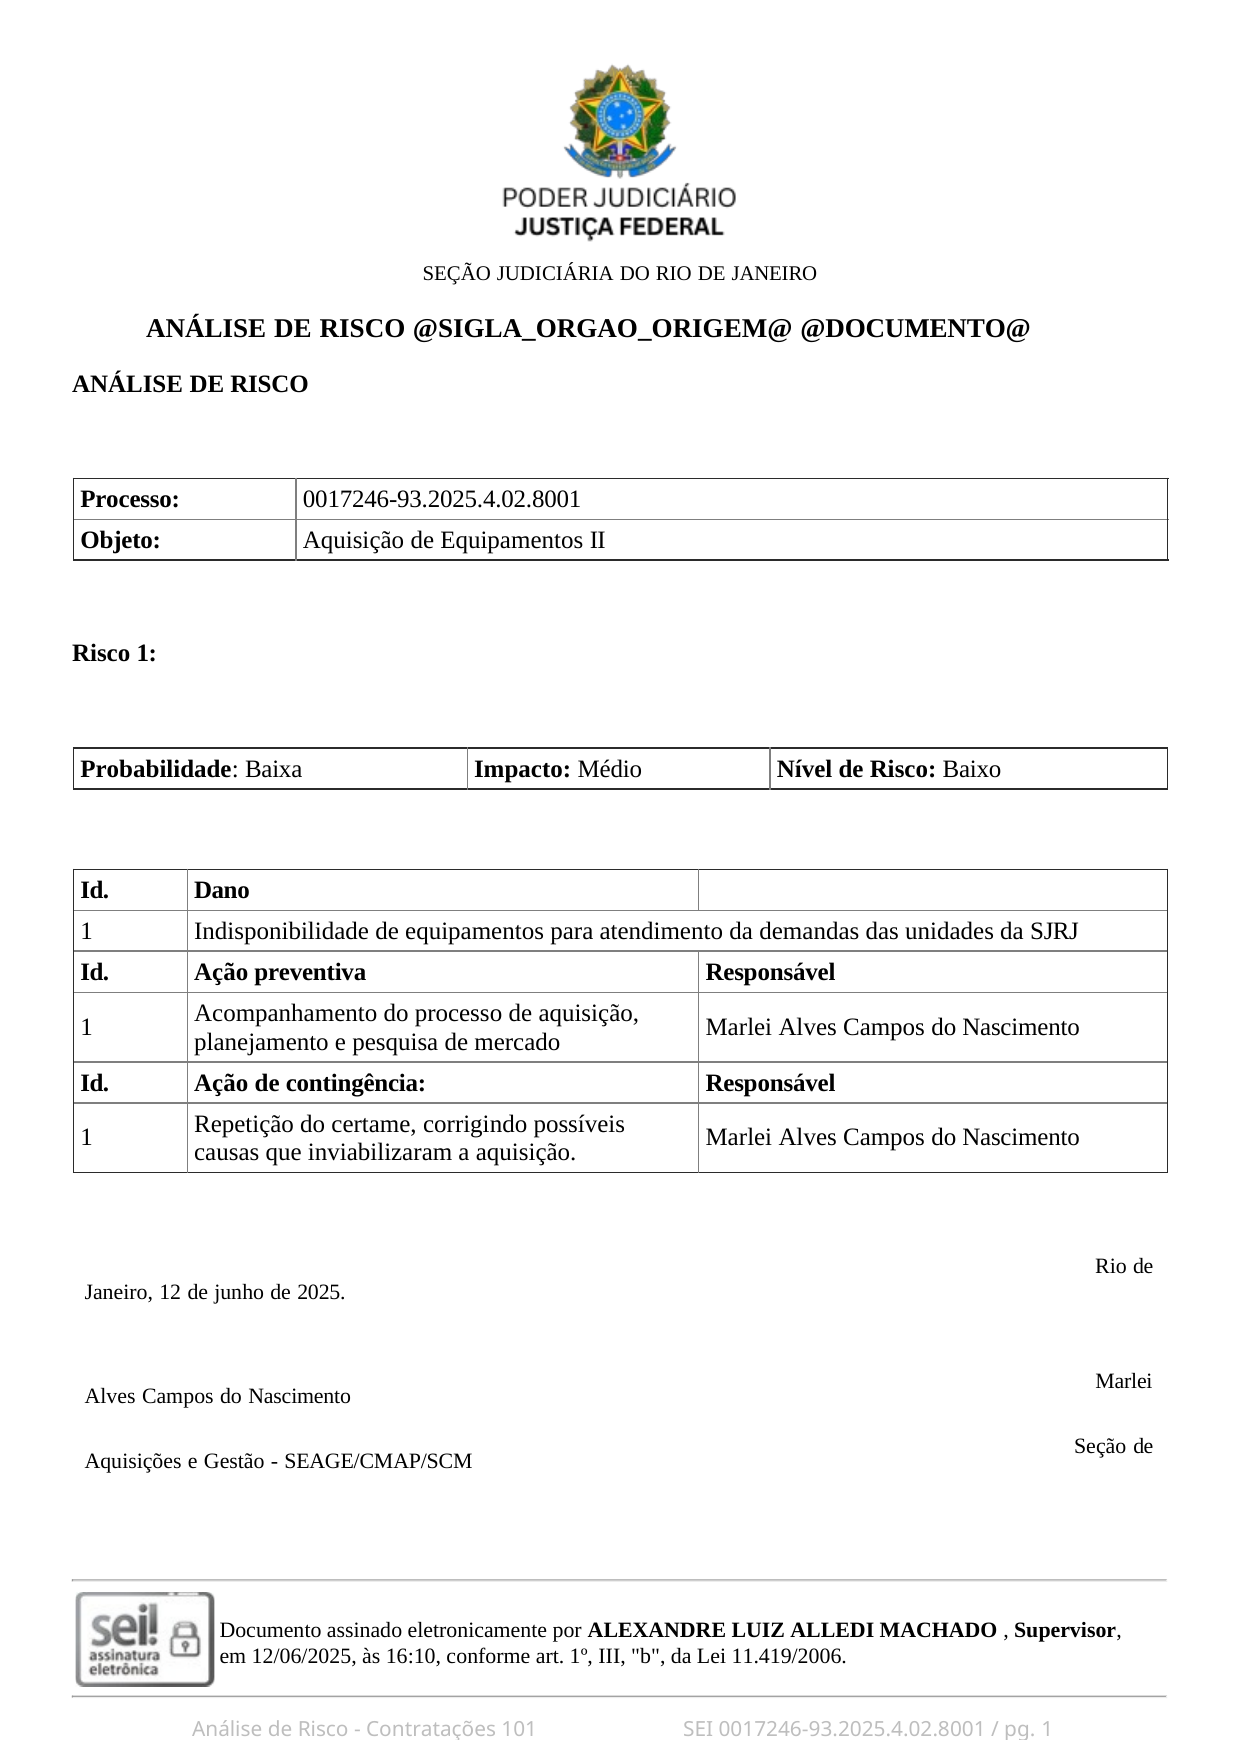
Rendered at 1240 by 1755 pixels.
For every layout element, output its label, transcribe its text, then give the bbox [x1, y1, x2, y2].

table_cell Acompanhamento do processo de aquisição, planejamento e pesquisa de mercado [188, 993, 698, 1061]
table_cell 1 [74, 993, 187, 1061]
table_cell Indisponibilidade de equipamentos para atendimento da demandas das unidades da SJRJ [188, 911, 1167, 950]
table_cell 1 [74, 911, 187, 950]
table_cell Responsável [699, 952, 1167, 991]
table_cell Marlei Alves Campos do Nascimento [699, 1104, 1167, 1172]
table_cell Marlei Alves Campos do Nascimento [699, 993, 1167, 1061]
text Documento assinado eletronicamente por ALEXANDRE LUIZ ALLEDI MACHADO , Supervisor, em 12/06/2025, às 16:10, conforme art. 1º, III, "b", da Lei 11.419/2006. [219, 1617, 1134, 1668]
table_header Probabilidade: Baixa [74, 749, 467, 788]
text Risco 1: [72, 638, 1181, 667]
text Rio de [1095, 1253, 1181, 1278]
table_cell 1 [74, 1104, 187, 1172]
text Alves Campos do Nascimento [84, 1383, 487, 1408]
subtitle ANÁLISE DE RISCO @SIGLA_ORGAO_ORIGEM@ @DOCUMENTO@ [59, 312, 1118, 343]
table_cell Ação de contingência: [188, 1063, 698, 1102]
text Aquisições e Gestão - SEAGE/CMAP/SCM [84, 1448, 487, 1473]
table_header Id. [74, 870, 187, 909]
table_header 0017246-93.2025.4.02.8001 [297, 479, 1167, 518]
table_cell Id. [74, 952, 187, 991]
table_cell Id. [74, 1063, 187, 1102]
table_header Processo: [74, 479, 295, 518]
table_header Dano [188, 870, 698, 909]
table_header Impacto: Médio [468, 749, 769, 788]
table_header Nível de Risco: Baixo [771, 749, 1167, 788]
table_cell Repetição do certame, corrigindo possíveis causas que inviabilizaram a aquisição. [188, 1104, 698, 1172]
text SEÇÃO JUDICIÁRIA DO RIO DE JANEIRO [118, 261, 1122, 285]
text ANÁLISE DE RISCO [72, 369, 1181, 398]
table_cell Objeto: [74, 520, 295, 559]
text Janeiro, 12 de junho de 2025. [84, 1279, 1181, 1304]
text Marlei Seção de [1074, 1368, 1156, 1458]
table_cell Aquisição de Equipamentos II [297, 520, 1167, 559]
table_cell Responsável [699, 1063, 1167, 1102]
table_header [699, 870, 1167, 909]
table_cell Ação preventiva [188, 952, 698, 991]
